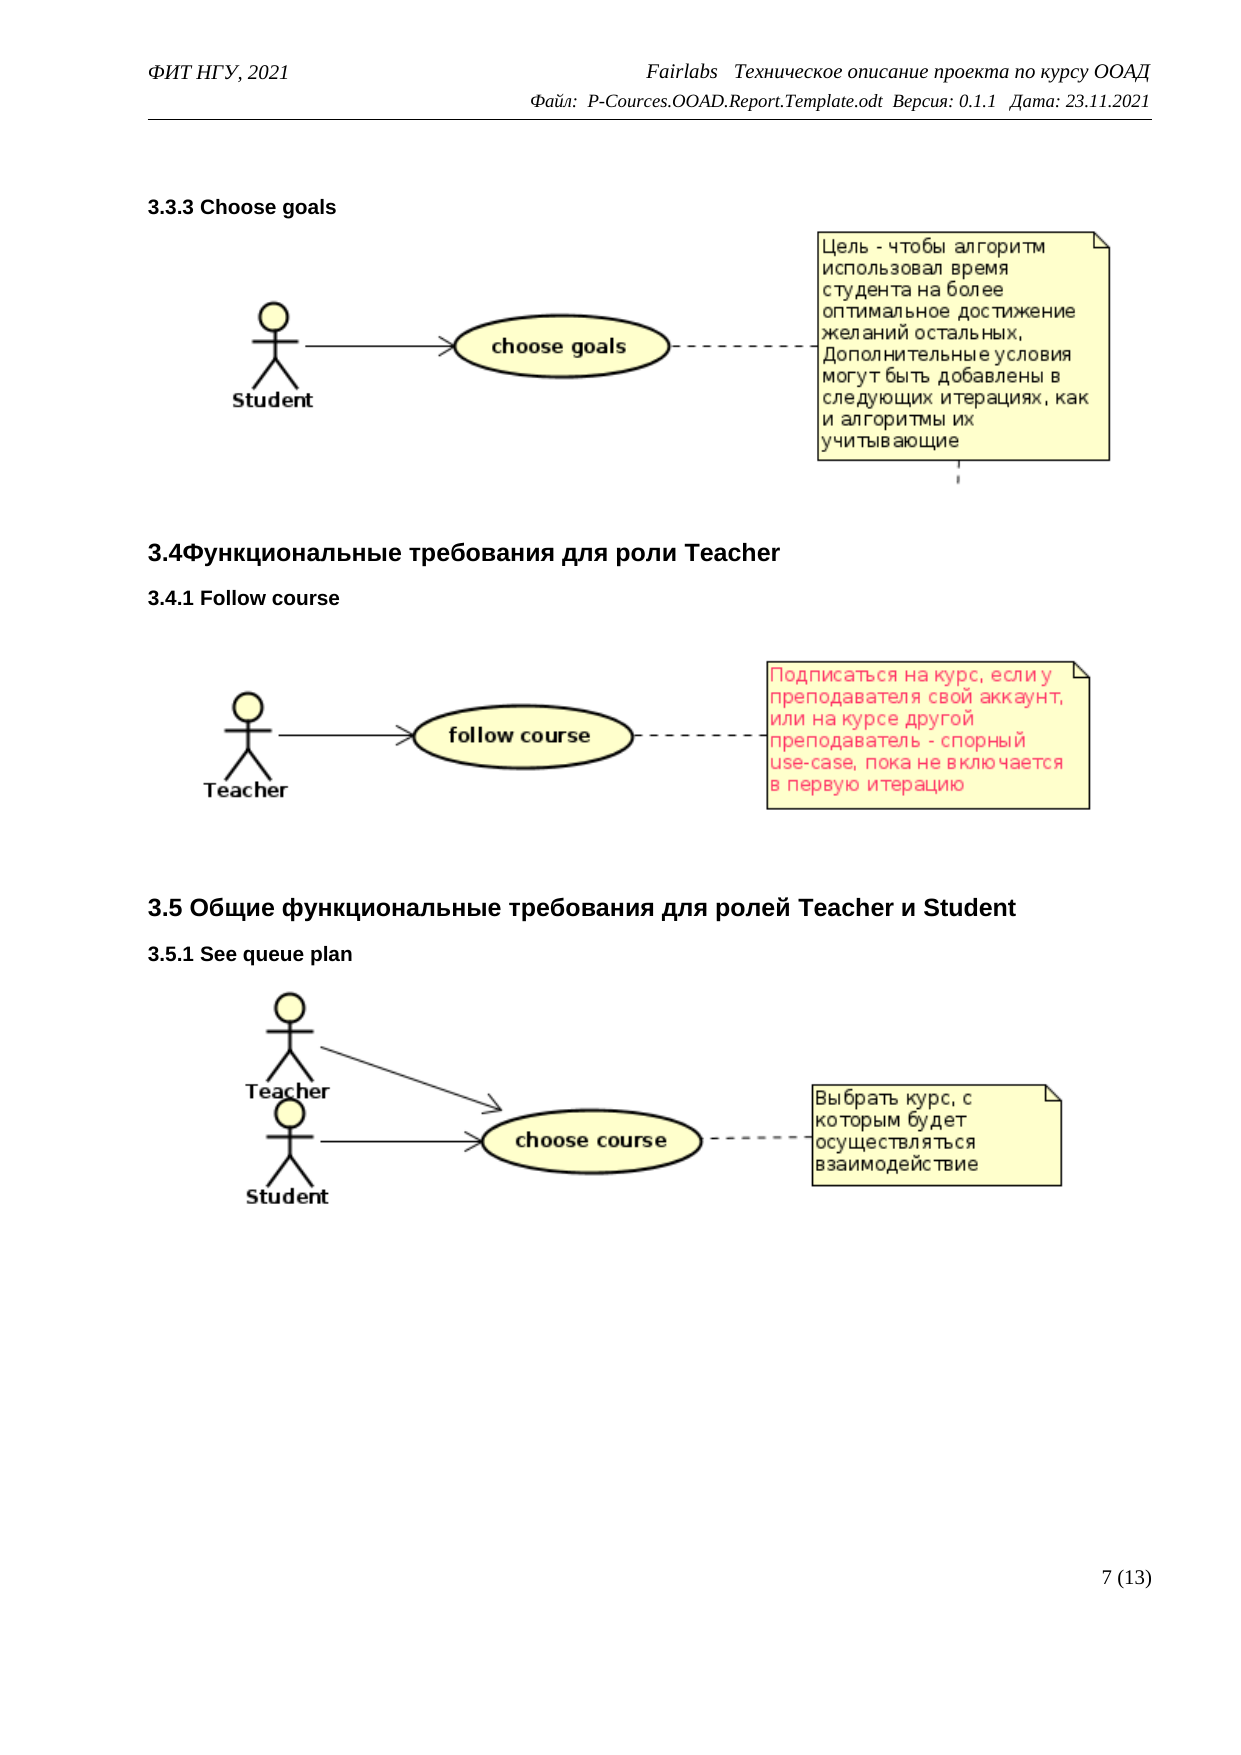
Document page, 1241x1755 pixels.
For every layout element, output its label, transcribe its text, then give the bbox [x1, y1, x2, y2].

picture [166, 225, 1133, 489]
subtitle Функциональные требования для роли Teacher [148, 537, 1152, 566]
picture [171, 616, 1128, 845]
subtitle See queue plan [148, 941, 1152, 966]
subtitle Follow course [148, 585, 1152, 610]
picture [205, 977, 1094, 1226]
subtitle Общие функциональные требования для ролей Teacher и Student [148, 893, 1152, 922]
subtitle Choose goals [148, 194, 1152, 219]
